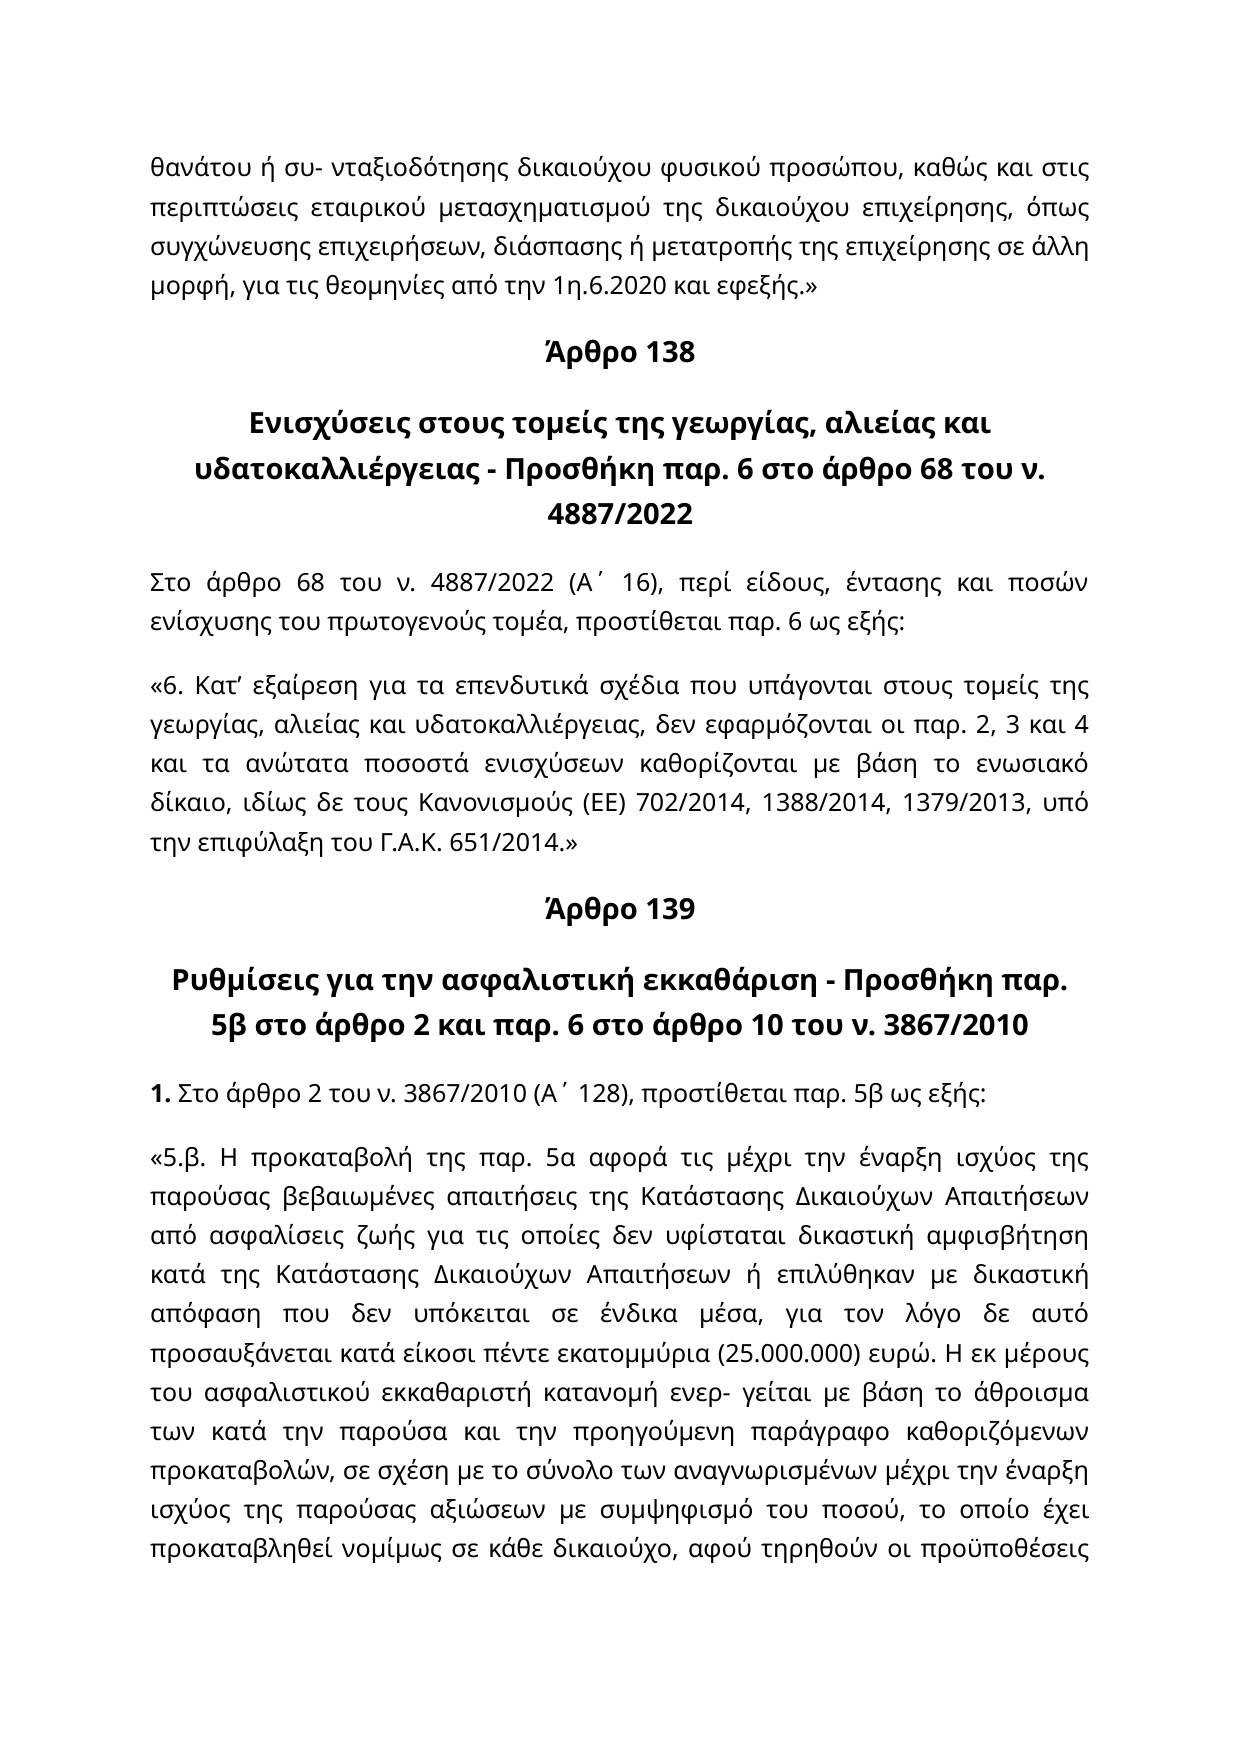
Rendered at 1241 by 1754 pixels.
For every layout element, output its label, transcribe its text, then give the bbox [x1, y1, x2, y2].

text «5.β. Η προκαταβολή της παρ. 5α αφορά τις μέχρι την έναρξη ισχύος της παρούσας βεβαιωμένες απαιτήσεις της Κατάστασης Δικαιούχων Απαιτήσεων από ασφαλίσεις ζωής για τις οποίες δεν υφίσταται δικαστική αμφισβήτηση κατά της Κατάστασης Δικαιούχων Απαιτήσεων ή επιλύθηκαν με δικαστική απόφαση που δεν υπόκειται σε ένδικα μέσα, για τον λόγο δε αυτό προσαυξάνεται κατά είκοσι πέντε εκατομμύρια (25.000.000) ευρώ. Η εκ μέρους του ασφαλιστικού εκκαθαριστή κατανομή ενερ- γείται με βάση το άθροισμα των κατά την παρούσα και την προηγούμενη παράγραφο καθοριζόμενων προκαταβολών, σε σχέση με το σύνολο των αναγνωρισμένων μέχρι την έναρξη ισχύος της παρούσας αξιώσεων με συμψηφισμό του ποσού, το οποίο έχει προκαταβληθεί νομίμως σε κάθε δικαιούχο, αφού τηρηθούν οι προϋποθέσεις [150, 1139, 1090, 1565]
text Στο άρθρο 68 του ν. 4887/2022 (Α΄ 16), περί είδους, έντασης και ποσών ενίσχυσης του πρωτογενούς τομέα, προστίθεται παρ. 6 ως εξής: [150, 564, 1090, 637]
text 1. Στο άρθρο 2 του ν. 3867/2010 (Α΄ 128), προστίθεται παρ. 5β ως εξής: [150, 1075, 1090, 1109]
text θανάτου ή συ- νταξιοδότησης δικαιούχου φυσικού προσώπου, καθώς και στις περιπτώσεις εταιρικού μετασχηματισμού της δικαιούχου επιχείρησης, όπως συγχώνευσης επιχειρήσεων, διάσπασης ή μετατροπής της επιχείρησης σε άλλη μορφή, για τις θεομηνίες από την 1η.6.2020 και εφεξής.» [150, 150, 1090, 302]
subtitle Ρυθμίσεις για την ασφαλιστική εκκαθάριση - Προσθήκη παρ. 5β στο άρθρο 2 και παρ. 6 στο άρθρο 10 του ν. 3867/2010 [150, 959, 1090, 1044]
subtitle Ενισχύσεις στους τομείς της γεωργίας, αλιείας και υδατοκαλλιέργειας - Προσθήκη παρ. 6 στο άρθρο 68 του ν. 4887/2022 [150, 402, 1090, 533]
subtitle Άρθρο 138 [150, 332, 1090, 371]
subtitle Άρθρο 139 [150, 888, 1090, 928]
text «6. Κατ’ εξαίρεση για τα επενδυτικά σχέδια που υπάγονται στους τομείς της γεωργίας, αλιείας και υδατοκαλλιέργειας, δεν εφαρμόζονται οι παρ. 2, 3 και 4 και τα ανώτατα ποσοστά ενισχύσεων καθορίζονται με βάση το ενωσιακό δίκαιο, ιδίως δε τους Κανονισμούς (ΕΕ) 702/2014, 1388/2014, 1379/2013, υπό την επιφύλαξη του Γ.Α.Κ. 651/2014.» [150, 667, 1090, 858]
